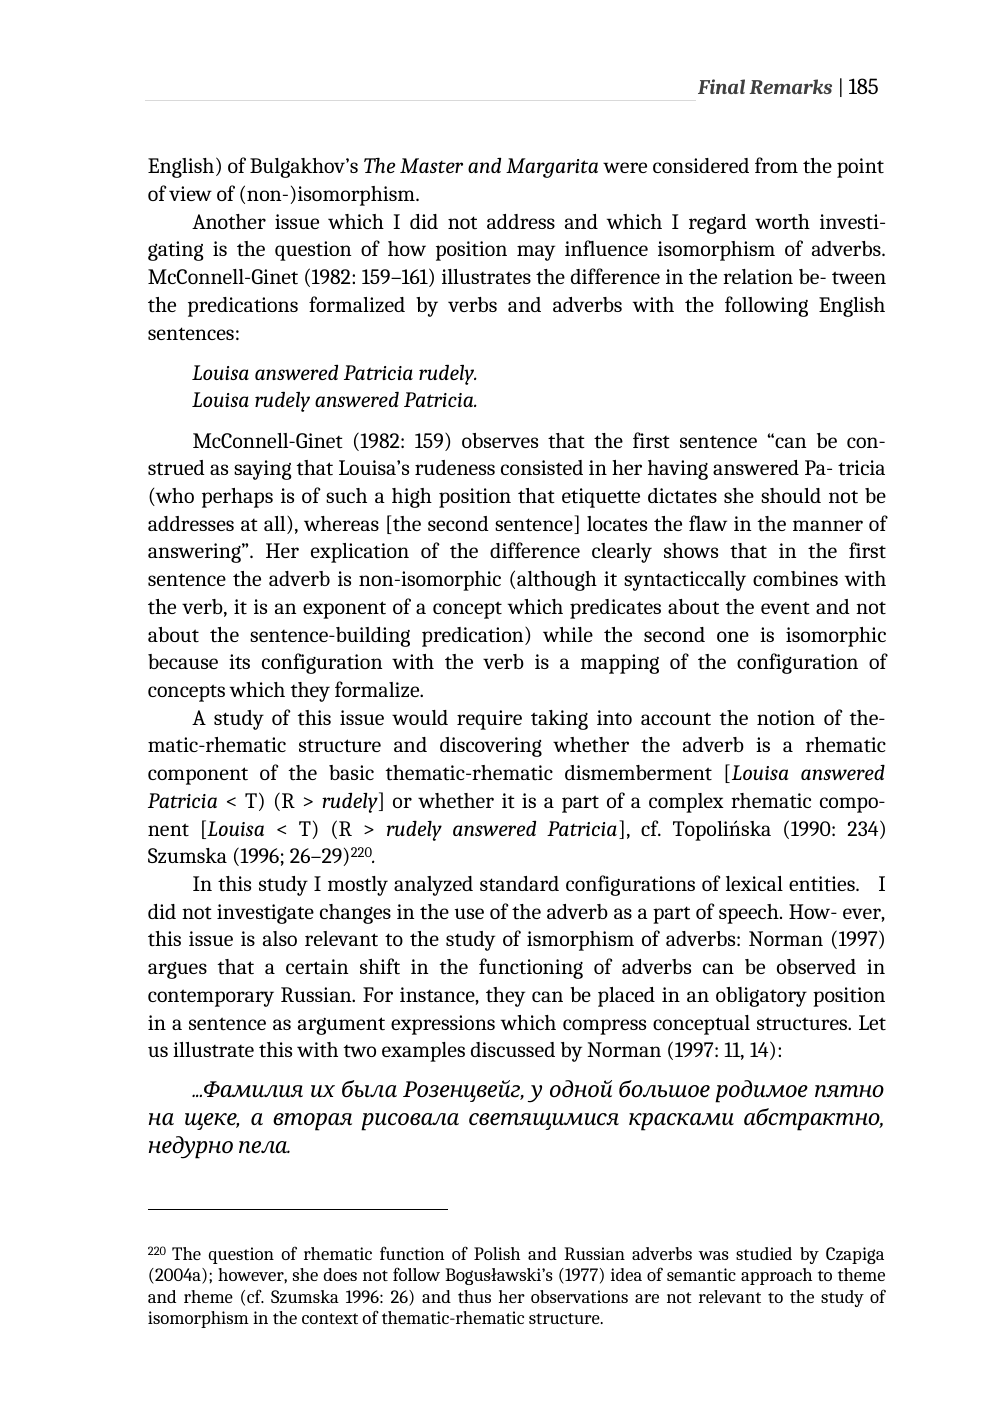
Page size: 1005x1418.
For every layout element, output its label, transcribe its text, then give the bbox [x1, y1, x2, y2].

text ...Фамилия их была Розенцвейг, у одной большое родимое пятно на щеке, а вторая рисовала светящимися красками абстрактно, недурно пела. [148, 1078, 887, 1159]
text In this study I mostly analyzed standard configurations of lexical entities. I did not investigate changes in the use of the adverb as a part of speech. How- ever, this issue is also relevant to the study of ismorphism of adverbs: Norman (1997) argues that a certain shift in the functioning of adverbs can be observed in contemporary Russian. For instance, they can be placed in an obligatory position in a sentence as argument expressions which compress conceptual structures. Let us illustrate this with two examples discussed by Norman (1997: 11, 14): [148, 872, 887, 1063]
text A study of this issue would require taking into account the notion of the- matic-rhematic structure and discovering whether the adverb is a rhematic component of the basic thematic-rhematic dismemberment [Louisa answered Patricia < T) (R > rudely] or whether it is a part of a complex rhematic compo- nent [Louisa < T) (R > rudely answered Patricia], cf. Topolińska (1990: 234) Szumska (1996; 26–29)220. [148, 705, 887, 869]
text Louisa answered Patricia rudely. Louisa rudely answered Patricia. [192, 360, 492, 413]
text Another issue which I did not address and which I regard worth investi- gating is the question of how position may influence isomorphism of adverbs. McConnell-Ginet (1982: 159–161) illustrates the difference in the relation be- tween the predications formalized by verbs and adverbs with the following English sentences: [148, 209, 887, 345]
text English) of Bulgakhov’s The Master and Margarita were considered from the point of view of (non-)isomorphism. [148, 154, 902, 207]
text 220 The question of rhematic function of Polish and Russian adverbs was studied by Czapiga (2004a); however, she does not follow Bogusławski’s (1977) idea of semantic approach to theme and rheme (cf. Szumska 1996: 26) and thus her observations are not relevant to the study of isomorphism in the context of thematic-rhematic structure. [148, 1243, 886, 1329]
text McConnell-Ginet (1982: 159) observes that the first sentence “can be con- strued as saying that Louisa’s rudeness consisted in her having answered Pa- tricia (who perhaps is of such a high position that etiquette dictates she should not be addresses at all), whereas [the second sentence] locates the flaw in the manner of answering”. Her explication of the difference clearly shows that in the first sentence the adverb is non-isomorphic (although it syntacticcally combines with the verb, it is an exponent of a concept which predicates about the event and not about the sentence-building predication) while the second one is isomorphic because its configuration with the verb is a mapping of the configuration of concepts which they formalize. [148, 428, 887, 703]
